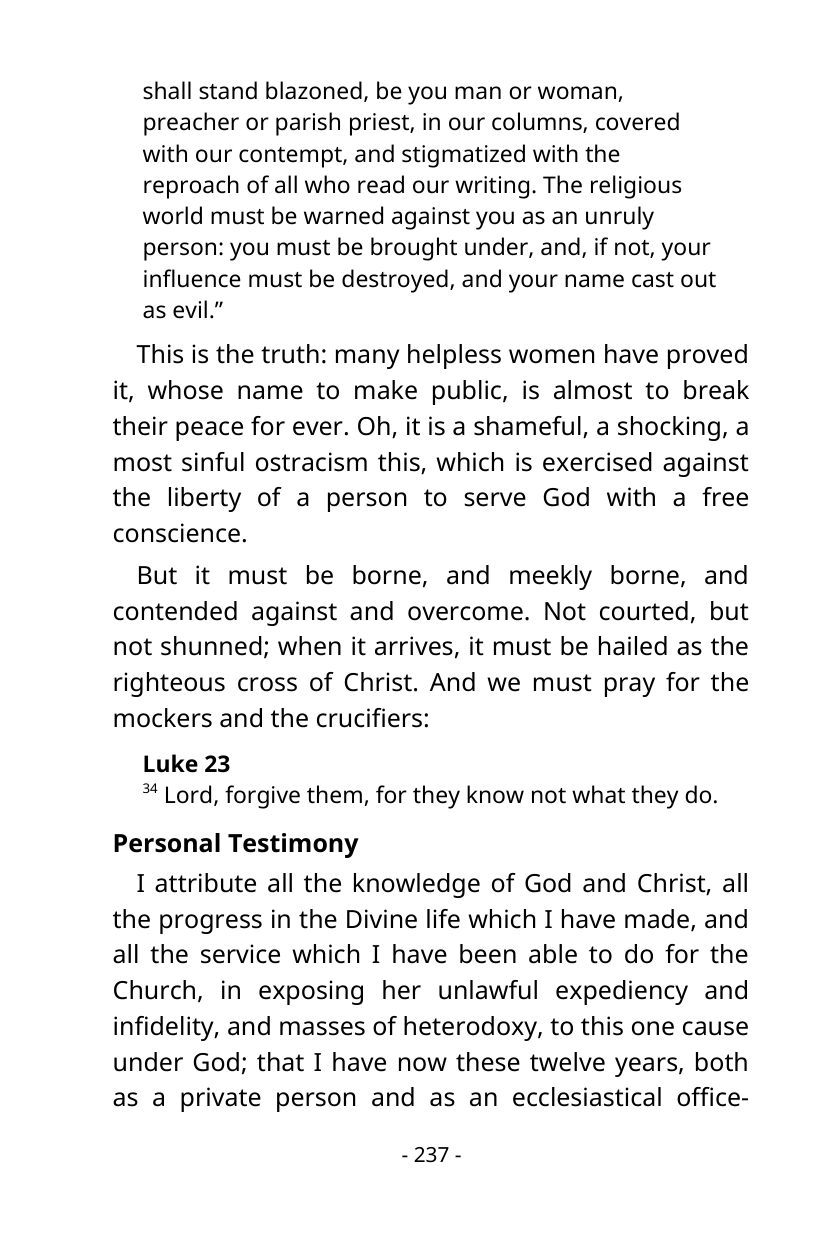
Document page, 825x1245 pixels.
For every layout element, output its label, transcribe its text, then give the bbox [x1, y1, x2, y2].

text This is the truth: many helpless women have proved it, whose name to make public, is almost to break their peace for ever. Oh, it is a shameful, a shocking, a most sinful ostracism this, which is exercised against the liberty of a person to serve God with a free conscience. [112, 337, 750, 550]
text shall stand blazoned, be you man or woman, preacher or parish priest, in our columns, covered with our contempt, and stigmatized with the reproach of all who read our writing. The religious world must be warned against you as an unruly person: you must be brought under, and, if not, your influence must be destroyed, and your name cast out as evil.” [142, 75, 720, 325]
text Luke 23 [142, 748, 750, 779]
text But it must be borne, and meekly borne, and contended against and overcome. Not courted, but not shunned; when it arrives, it must be hailed as the righteous cross of Christ. And we must pray for the mockers and the crucifiers: [112, 557, 750, 734]
subtitle Personal Testimony [112, 826, 750, 859]
text I attribute all the knowledge of God and Christ, all the progress in the Divine life which I have made, and all the service which I have been able to do for the Church, in exposing her unlawful expediency and infidelity, and masses of heterodoxy, to this one cause under God; that I have now these twelve years, both as a private person and as an ecclesiastical office- [112, 866, 750, 1114]
text 34 Lord, forgive them, for they know not what they do. [142, 779, 720, 811]
